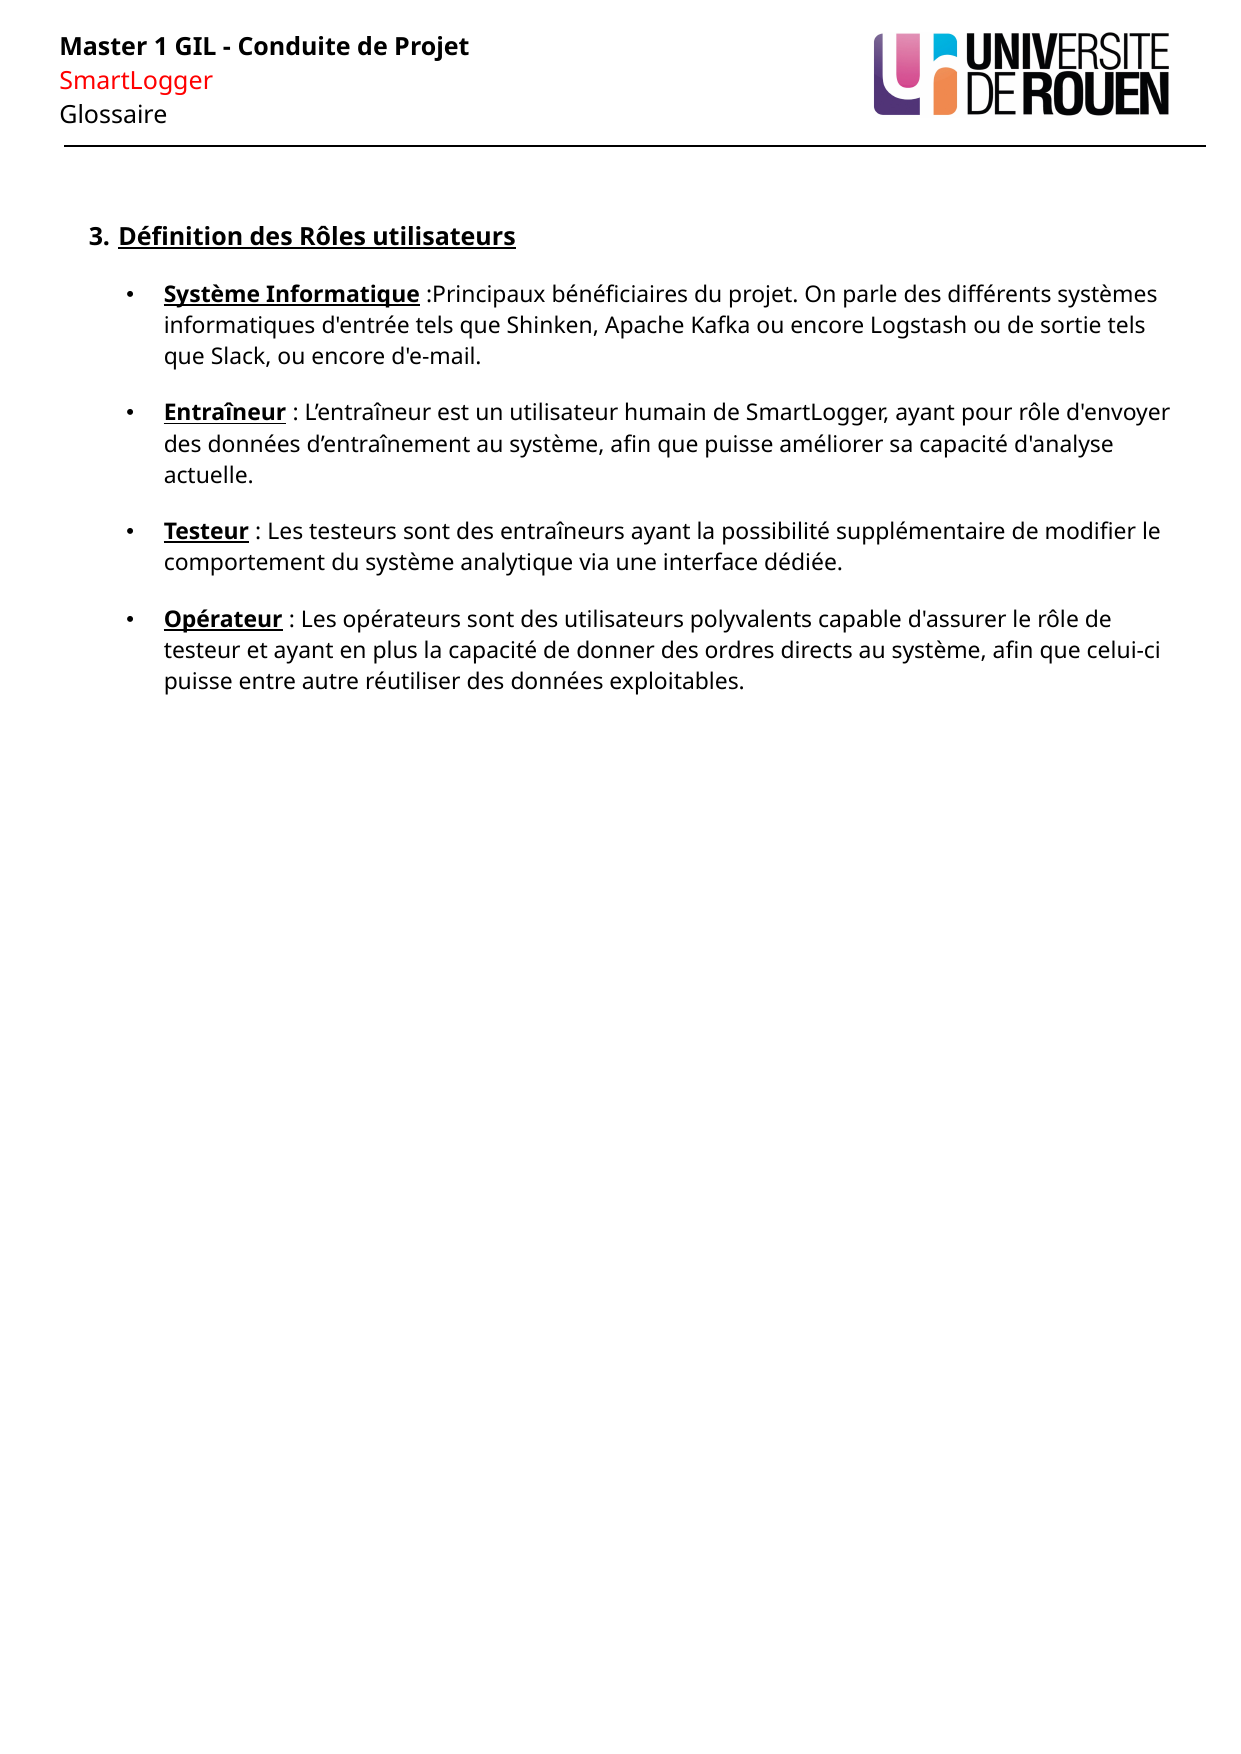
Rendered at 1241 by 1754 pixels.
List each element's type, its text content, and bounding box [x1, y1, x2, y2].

subtitle Définition des Rôles utilisateurs [88, 218, 1181, 252]
subtitle Testeur : Les testeurs sont des entraîneurs ayant la possibilité supplémentaire de modifier le comportement du système analytique via une interface dédiée. [126, 515, 1181, 577]
subtitle Système Informatique :Principaux bénéficiaires du projet. On parle des différents systèmes informatiques d'entrée tels que Shinken, Apache Kafka ou encore Logstash ou de sortie tels que Slack, ou encore d'e-mail. [126, 277, 1181, 371]
picture [872, 32, 1170, 118]
subtitle Opérateur : Les opérateurs sont des utilisateurs polyvalents capable d'assurer le rôle de testeur et ayant en plus la capacité de donner des ordres directs au système, afin que celui-ci puisse entre autre réutiliser des données exploitables. [126, 602, 1181, 696]
subtitle Entraîneur : L’entraîneur est un utilisateur humain de SmartLogger, ayant pour rôle d'envoyer des données d’entraînement au système, afin que puisse améliorer sa capacité d'analyse actuelle. [126, 396, 1181, 490]
